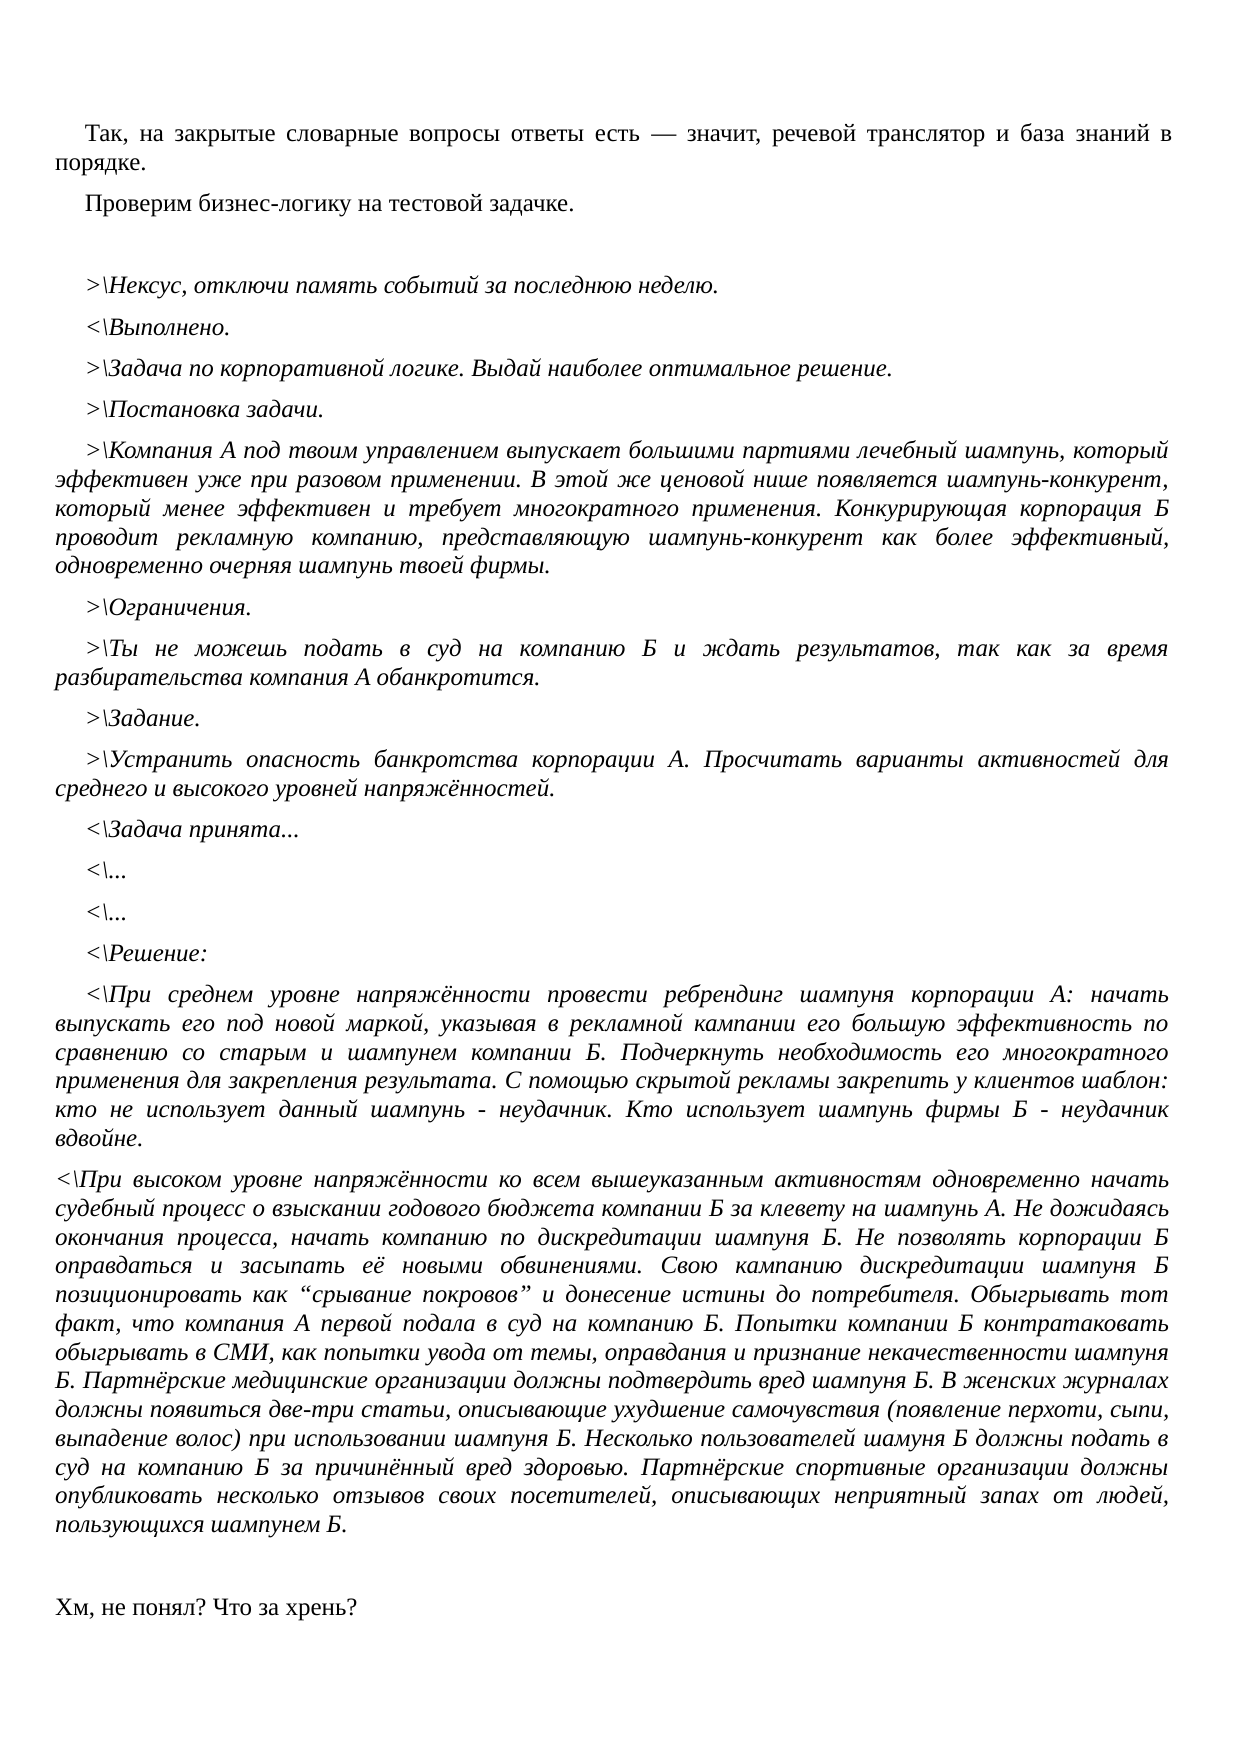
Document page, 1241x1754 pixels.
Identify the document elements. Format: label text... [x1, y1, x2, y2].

text <\... [55, 856, 1172, 884]
text >\Ограничения. [55, 592, 1172, 621]
text >\Нексус, отключи память событий за последнюю неделю. [55, 271, 1172, 299]
text >\Ты не можешь подать в суд на компанию Б и ждать результатов, так как за время разбирательства компания А обанкротится. [55, 633, 1172, 691]
text Проверим бизнес-логику на тестовой задачке. [55, 188, 1172, 217]
text >\Постановка задачи. [55, 394, 1172, 423]
text <\При высоком уровне напряжённости ко всем вышеуказанным активностям одновременно начать судебный процесс о взыскании годового бюджета компании Б за клевету на шампунь А. Не дожидаясь окончания процесса, начать компанию по дискредитации шампуня Б. Не позволять корпорации Б оправдаться и засыпать её новыми обвинениями. Свою кампанию дискредитации шампуня Б позиционировать как “срывание покровов” и донесение истины до потребителя. Обыгрывать тот факт, что компания А первой подала в суд на компанию Б. Попытки компании Б контратаковать обыгрывать в СМИ, как попытки увода от темы, оправдания и признание некачественности шампуня Б. Партнёрские медицинские организации должны подтвердить вред шампуня Б. В женских журналах должны появиться две-три статьи, описывающие ухудшение самочувствия (появление перхоти, сыпи, выпадение волос) при использовании шампуня Б. Несколько пользователей шамуня Б должны подать в суд на компанию Б за причинённый вред здоровью. Партнёрские спортивные организации должны опубликовать несколько отзывов своих посетителей, описывающих неприятный запах от людей, пользующихся шампунем Б. [55, 1164, 1172, 1538]
text Хм, не понял? Что за хрень? [55, 1592, 1172, 1621]
text <\Решение: [55, 938, 1172, 967]
text >\Задача по корпоративной логике. Выдай наиболее оптимальное решение. [55, 353, 1172, 382]
text >\Устранить опасность банкротства корпорации А. Просчитать варианты активностей для среднего и высокого уровней напряжённостей. [55, 744, 1172, 802]
text >\Задание. [55, 703, 1172, 732]
text <\Задача принята... [55, 814, 1172, 843]
text <\При среднем уровне напряжённости провести ребрендинг шампуня корпорации А: начать выпускать его под новой маркой, указывая в рекламной кампании его большую эффективность по сравнению со старым и шампунем компании Б. Подчеркнуть необходимость его многократного применения для закрепления результата. С помощью скрытой рекламы закрепить у клиентов шаблон: кто не использует данный шампунь - неудачник. Кто использует шампунь фирмы Б - неудачник вдвойне. [55, 979, 1172, 1152]
text <\... [55, 897, 1172, 926]
text >\Компания А под твоим управлением выпускает большими партиями лечебный шампунь, который эффективен уже при разовом применении. В этой же ценовой нише появляется шампунь-конкурент, который менее эффективен и требует многократного применения. Конкурирующая корпорация Б проводит рекламную компанию, представляющую шампунь-конкурент как более эффективный, одновременно очерняя шампунь твоей фирмы. [55, 436, 1172, 579]
text Так, на закрытые словарные вопросы ответы есть — значит, речевой транслятор и база знаний в порядке. [55, 118, 1172, 176]
text <\Выполнено. [55, 312, 1172, 341]
